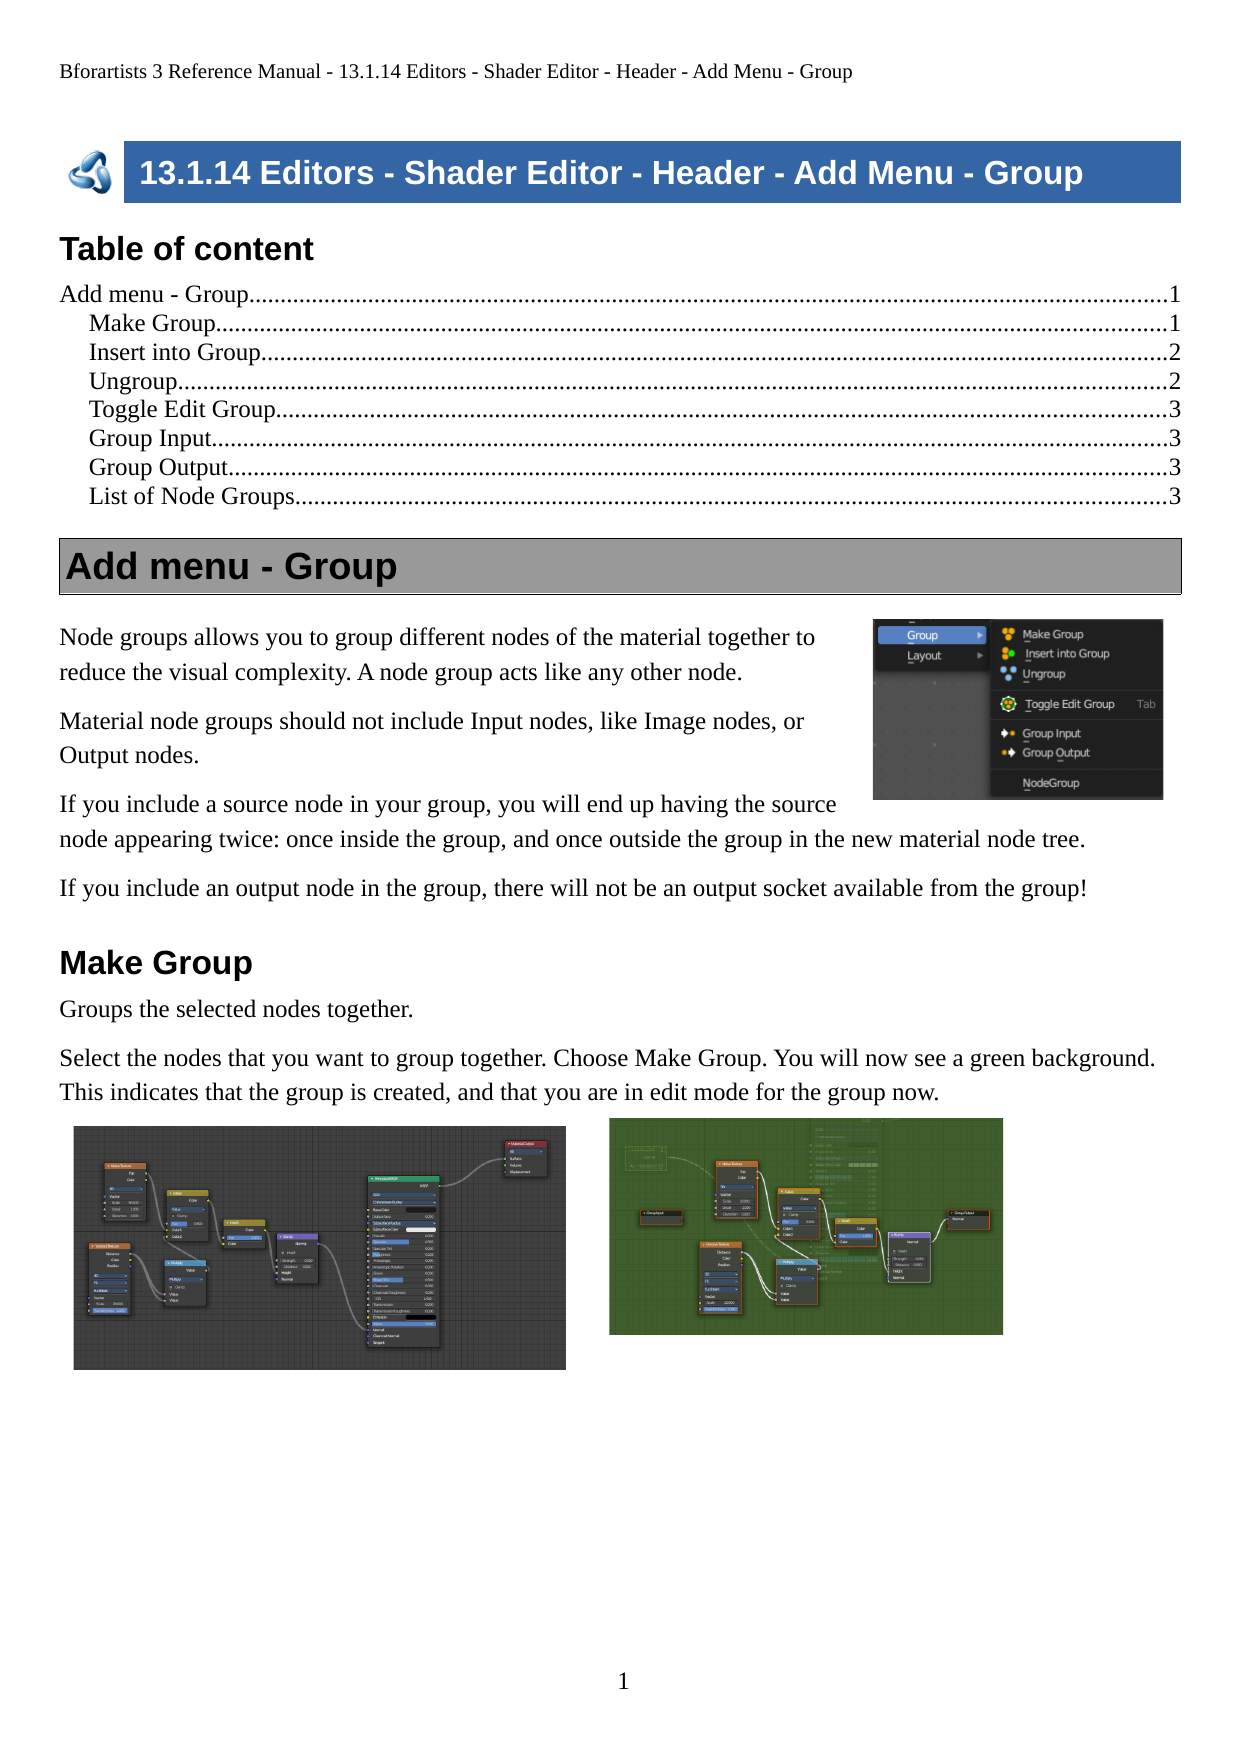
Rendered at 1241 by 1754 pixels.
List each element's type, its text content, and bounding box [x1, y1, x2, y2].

text Node groups allows you to group different nodes of the material together to reduce the visual complexity. A node group acts like any other node. [59, 622, 872, 686]
text Group Output 3 [88, 452, 1181, 481]
text If you include an output node in the group, there will not be an output socket available from the group! [59, 873, 1181, 902]
text Toggle Edit Group 3 [88, 394, 1181, 423]
text Insert into Group 2 [88, 337, 1181, 366]
text Ungroup 2 [88, 366, 1181, 394]
picture [73, 1126, 566, 1370]
text Make Group 1 [88, 308, 1181, 337]
table_header 13.1.14 Editors - Shader Editor - Header - Add Menu - Group [124, 141, 1181, 203]
text Group Input 3 [88, 423, 1181, 452]
table_header Add menu - Group [60, 539, 1181, 593]
subtitle Make Group [59, 943, 1181, 981]
text Select the nodes that you want to group together. Choose Make Group. You will now see a green background. This indicates that the group is created, and that you are in edit mode for the group now. [59, 1043, 1181, 1106]
picture [609, 1118, 1004, 1335]
text Groups the selected nodes together. [59, 994, 1181, 1023]
subtitle Table of content [59, 228, 1181, 267]
table_header [59, 141, 124, 203]
text List of Node Groups 3 [88, 481, 1181, 509]
text If you include a source node in your group, you will end up having the source node appearing twice: once inside the group, and once outside the group in the new material node tree. [59, 789, 1181, 853]
text Material node groups should not include Input nodes, like Image nodes, or Output nodes. [59, 706, 872, 769]
picture [872, 619, 1164, 800]
picture [65, 147, 114, 197]
text Add menu - Group 1 [59, 279, 1181, 308]
